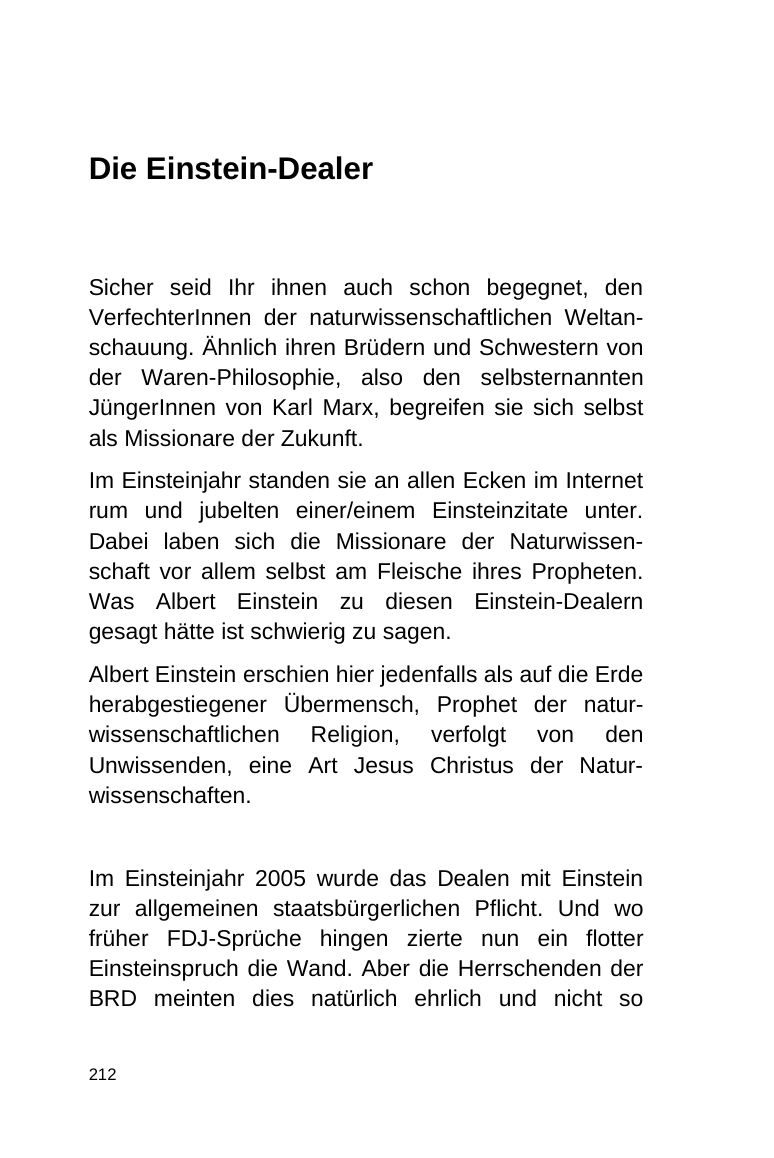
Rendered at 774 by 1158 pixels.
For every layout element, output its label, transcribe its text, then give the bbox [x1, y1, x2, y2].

text Im Einsteinjahr 2005 wurde das Dealen mit Einstein zur allgemeinen staatsbürgerlichen Pflicht. Und wo früher FDJ-Sprüche hingen zierte nun ein flotter Einsteinspruch die Wand. Aber die Herrschenden der BRD meinten dies natürlich ehrlich und nicht so [88, 864, 644, 1012]
text Im Einsteinjahr standen sie an allen Ecken im Internet rum und jubelten einer/einem Einsteinzitate unter. Dabei laben sich die Missionare der Naturwissen-schaft vor allem selbst am Fleische ihres Propheten. Was Albert Einstein zu diesen Einstein-Dealern gesagt hätte ist schwierig zu sagen. [88, 467, 644, 644]
text Sicher seid Ihr ihnen auch schon begegnet, den VerfechterInnen der naturwissenschaftlichen Weltan-schauung. Ähnlich ihren Brüdern und Schwestern von der Waren-Philosophie, also den selbsternannten JüngerInnen von Karl Marx, begreifen sie sich selbst als Missionare der Zukunft. [88, 273, 644, 451]
text Albert Einstein erschien hier jedenfalls als auf die Erde herabgestiegener Übermensch, Prophet der natur-wissenschaftlichen Religion, verfolgt von den Unwissenden, eine Art Jesus Christus der Natur-wissenschaften. [88, 661, 644, 808]
subtitle Die Einstein-Dealer [88, 150, 644, 186]
